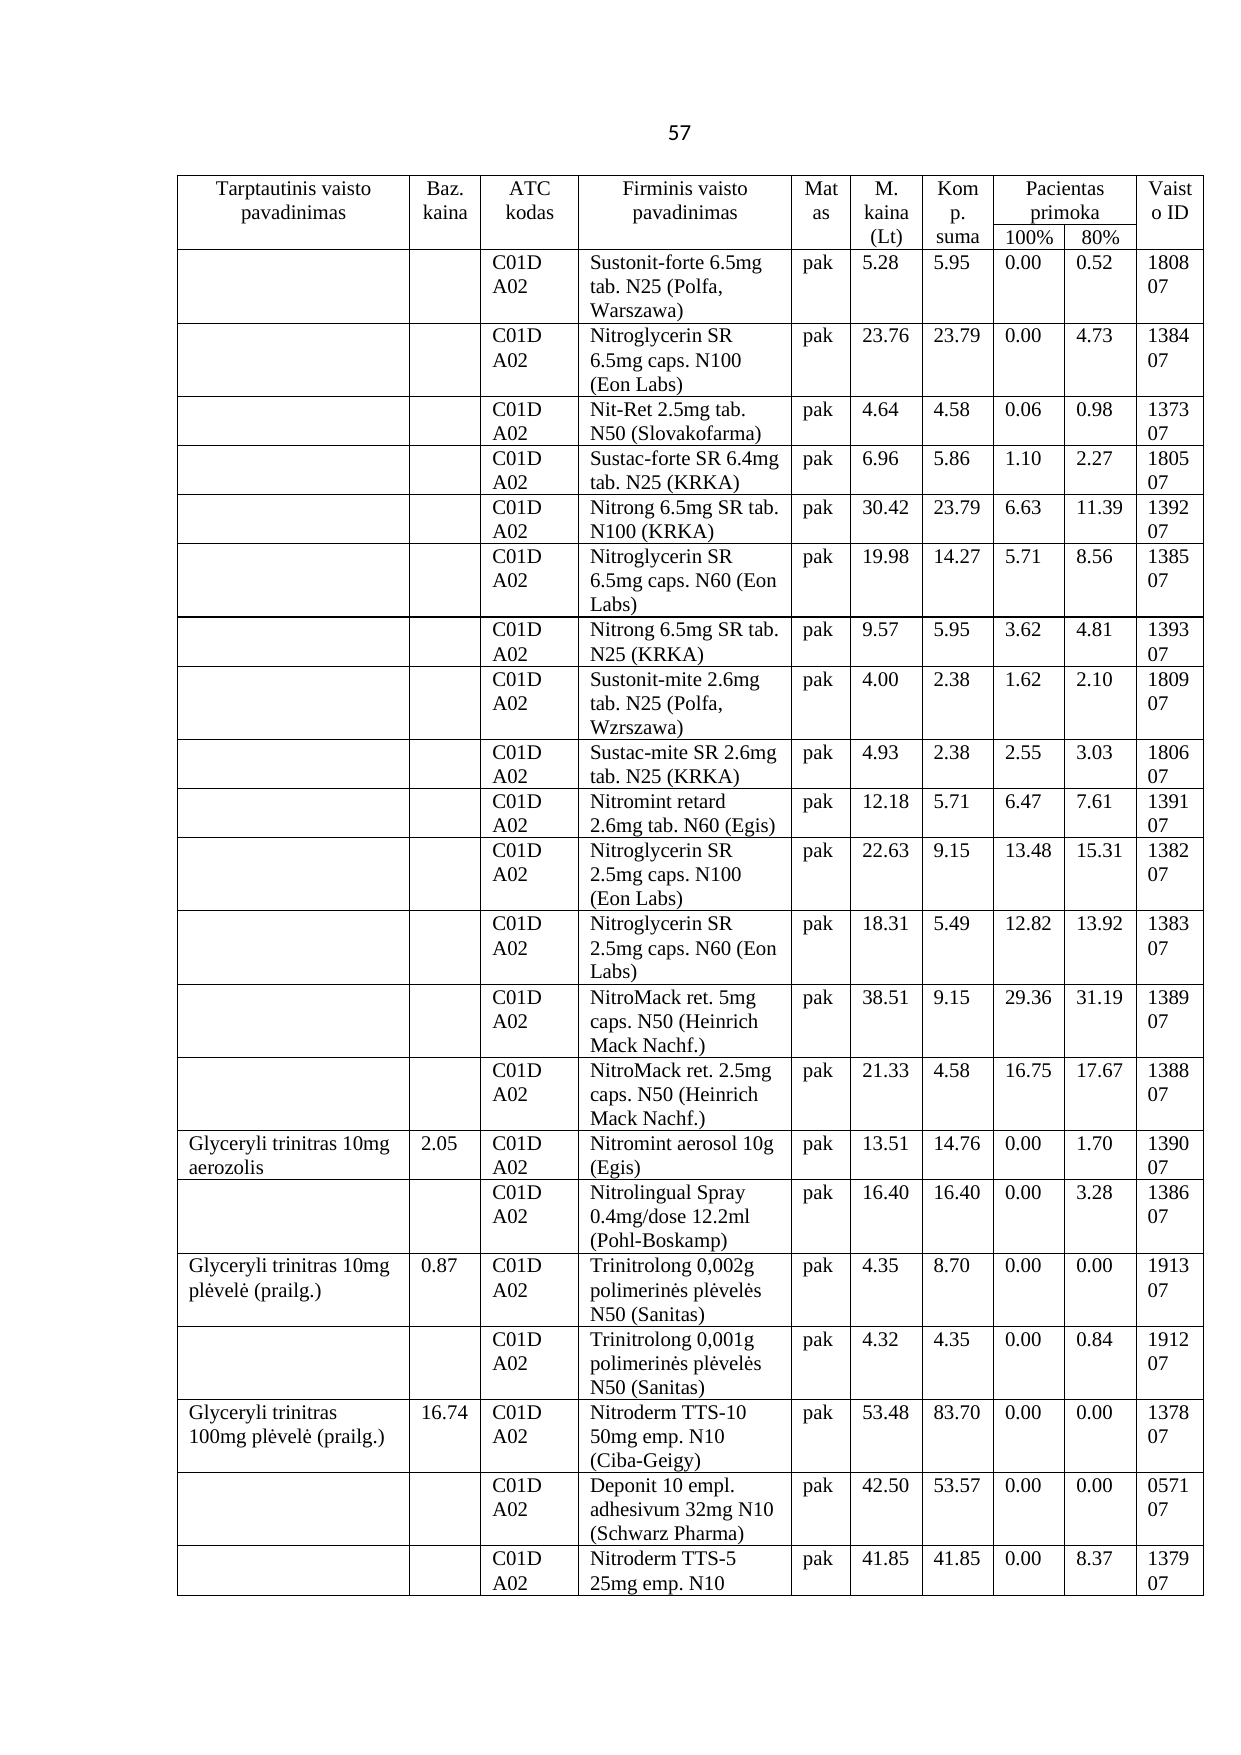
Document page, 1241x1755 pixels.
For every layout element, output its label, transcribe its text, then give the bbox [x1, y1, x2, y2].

table_cell 100% [994, 225, 1064, 249]
table_cell Sustac-mite SR 2.6mg tab. N25 (KRKA) [579, 740, 791, 788]
table_cell 0.52 [1065, 250, 1136, 322]
table_cell Sustonit-mite 2.6mg tab. N25 (Polfa, Wzrszawa) [579, 667, 791, 739]
table_cell [178, 324, 409, 396]
table_cell [410, 250, 480, 322]
table_cell 2.10 [1065, 667, 1136, 739]
table_cell 23.79 [923, 324, 993, 396]
table_cell pak [792, 495, 850, 543]
table_cell pak [792, 667, 850, 739]
table_cell [178, 911, 409, 983]
table_cell [410, 324, 480, 396]
table_cell 138807 [1137, 1058, 1203, 1130]
table_cell [410, 985, 480, 1057]
table_cell 139107 [1137, 789, 1203, 837]
table_cell [410, 397, 480, 445]
table_cell 14.27 [923, 544, 993, 616]
table_cell 138607 [1137, 1180, 1203, 1252]
table_cell 4.58 [923, 1058, 993, 1130]
table_cell [178, 1546, 409, 1594]
table_cell Nitroderm TTS-5 25mg emp. N10 [579, 1546, 791, 1594]
table_cell 0.00 [994, 1327, 1064, 1399]
table_cell 17.67 [1065, 1058, 1136, 1130]
table_cell [410, 495, 480, 543]
table_cell 23.76 [851, 324, 922, 396]
table_cell Deponit 10 empl. adhesivum 32mg N10 (Schwarz Pharma) [579, 1473, 791, 1545]
table_cell NitroMack ret. 5mg caps. N50 (Heinrich Mack Nachf.) [579, 985, 791, 1057]
table_cell 6.63 [994, 495, 1064, 543]
table_cell pak [792, 838, 850, 910]
table_cell 0.87 [410, 1254, 480, 1326]
table_cell 4.58 [923, 397, 993, 445]
table_cell 12.18 [851, 789, 922, 837]
table_header Baz. kaina [410, 176, 480, 249]
table_cell 19.98 [851, 544, 922, 616]
table_header Matas [792, 176, 850, 249]
table_cell C01D A02 [481, 789, 578, 837]
table_cell 53.48 [851, 1400, 922, 1472]
table_cell 138307 [1137, 911, 1203, 983]
table_cell 5.86 [923, 446, 993, 494]
table_cell pak [792, 544, 850, 616]
table_cell [178, 446, 409, 494]
table_cell Glyceryli trinitras 10mg aerozolis [178, 1131, 409, 1179]
table_cell C01D A02 [481, 250, 578, 322]
table_cell [178, 544, 409, 616]
table_cell pak [792, 789, 850, 837]
table_cell pak [792, 1058, 850, 1130]
table_cell 8.56 [1065, 544, 1136, 616]
table_header Pacientas primoka [994, 176, 1136, 224]
table_cell [410, 911, 480, 983]
table_cell 2.38 [923, 667, 993, 739]
table_cell 4.00 [851, 667, 922, 739]
table_cell 137807 [1137, 1400, 1203, 1472]
table_cell pak [792, 397, 850, 445]
table_cell 5.49 [923, 911, 993, 983]
table_cell pak [792, 911, 850, 983]
table_cell C01D A02 [481, 838, 578, 910]
table_cell 5.95 [923, 618, 993, 666]
table_cell 16.40 [851, 1180, 922, 1252]
table_cell Nitroderm TTS-10 50mg emp. N10 (Ciba-Geigy) [579, 1400, 791, 1472]
table_cell 5.71 [923, 789, 993, 837]
table_cell C01D A02 [481, 1180, 578, 1252]
table_cell [178, 1058, 409, 1130]
table_cell [410, 740, 480, 788]
table_cell 4.32 [851, 1327, 922, 1399]
table_cell Trinitrolong 0,002g polimerinės plėvelės N50 (Sanitas) [579, 1254, 791, 1326]
table_cell Nitrolingual Spray 0.4mg/dose 12.2ml (Pohl-Boskamp) [579, 1180, 791, 1252]
table_cell 1.62 [994, 667, 1064, 739]
table_cell 2.27 [1065, 446, 1136, 494]
table_cell 42.50 [851, 1473, 922, 1545]
table_cell 137307 [1137, 397, 1203, 445]
table_header ATC kodas [481, 176, 578, 249]
table_cell C01D A02 [481, 667, 578, 739]
table_cell 53.57 [923, 1473, 993, 1545]
table_cell 9.57 [851, 618, 922, 666]
table_cell 4.93 [851, 740, 922, 788]
table_cell Nitroglycerin SR 2.5mg caps. N100 (Eon Labs) [579, 838, 791, 910]
table_cell pak [792, 1327, 850, 1399]
table_cell 191207 [1137, 1327, 1203, 1399]
table_cell 180807 [1137, 250, 1203, 322]
table_cell Sustonit-forte 6.5mg tab. N25 (Polfa, Warszawa) [579, 250, 791, 322]
table_cell 138507 [1137, 544, 1203, 616]
table_cell C01D A02 [481, 1473, 578, 1545]
table_cell 180907 [1137, 667, 1203, 739]
table_cell C01D A02 [481, 740, 578, 788]
table_cell C01D A02 [481, 911, 578, 983]
table_cell C01D A02 [481, 544, 578, 616]
table_cell 191307 [1137, 1254, 1203, 1326]
table_cell 13.48 [994, 838, 1064, 910]
table_cell 0.00 [1065, 1473, 1136, 1545]
table_cell pak [792, 250, 850, 322]
table_header Firminis vaisto pavadinimas [579, 176, 791, 249]
table_cell 3.03 [1065, 740, 1136, 788]
table_cell 8.70 [923, 1254, 993, 1326]
table_header Komp. suma (Lt) [923, 176, 993, 249]
table_cell [178, 789, 409, 837]
table_cell [410, 446, 480, 494]
table_cell 4.64 [851, 397, 922, 445]
table_cell [178, 250, 409, 322]
table_cell Glyceryli trinitras 100mg plėvelė (prailg.) [178, 1400, 409, 1472]
table_cell 138407 [1137, 324, 1203, 396]
table_cell C01D A02 [481, 985, 578, 1057]
table_cell 0.00 [994, 1546, 1064, 1594]
table_cell pak [792, 740, 850, 788]
table_cell 22.63 [851, 838, 922, 910]
table_cell Nitromint aerosol 10g (Egis) [579, 1131, 791, 1179]
table_cell pak [792, 985, 850, 1057]
table_cell 41.85 [851, 1546, 922, 1594]
table_cell 0.00 [1065, 1254, 1136, 1326]
table_cell C01D A02 [481, 1058, 578, 1130]
table_cell Nitromint retard 2.6mg tab. N60 (Egis) [579, 789, 791, 837]
table_cell pak [792, 1546, 850, 1594]
table_cell 3.28 [1065, 1180, 1136, 1252]
table_cell 16.75 [994, 1058, 1064, 1130]
table_cell C01D A02 [481, 397, 578, 445]
table_cell [410, 838, 480, 910]
table_header Vaisto ID [1137, 176, 1203, 249]
table_cell Nitrong 6.5mg SR tab. N25 (KRKA) [579, 618, 791, 666]
table_cell 21.33 [851, 1058, 922, 1130]
table_cell Nitroglycerin SR 6.5mg caps. N60 (Eon Labs) [579, 544, 791, 616]
table_cell 18.31 [851, 911, 922, 983]
table_cell pak [792, 1131, 850, 1179]
table_cell 0.00 [994, 1473, 1064, 1545]
table_cell 137907 [1137, 1546, 1203, 1594]
table_cell 138207 [1137, 838, 1203, 910]
table_cell Trinitrolong 0,001g polimerinės plėvelės N50 (Sanitas) [579, 1327, 791, 1399]
table_cell 0.00 [994, 324, 1064, 396]
table_cell 83.70 [923, 1400, 993, 1472]
table_cell 180507 [1137, 446, 1203, 494]
table_cell 4.81 [1065, 618, 1136, 666]
table_cell 180607 [1137, 740, 1203, 788]
table_cell 12.82 [994, 911, 1064, 983]
table_cell [410, 1180, 480, 1252]
table_cell 4.73 [1065, 324, 1136, 396]
table_cell [410, 789, 480, 837]
table_cell [410, 618, 480, 666]
table_cell [178, 740, 409, 788]
table_cell pak [792, 1254, 850, 1326]
table_cell pak [792, 618, 850, 666]
table_cell pak [792, 1400, 850, 1472]
table_cell C01D A02 [481, 324, 578, 396]
table_cell [178, 618, 409, 666]
table_cell 0.84 [1065, 1327, 1136, 1399]
table_cell pak [792, 324, 850, 396]
table_cell 41.85 [923, 1546, 993, 1594]
table_cell 6.96 [851, 446, 922, 494]
table_cell Glyceryli trinitras 10mg plėvelė (prailg.) [178, 1254, 409, 1326]
table_cell 0.00 [994, 1180, 1064, 1252]
table_cell 16.74 [410, 1400, 480, 1472]
table_cell 15.31 [1065, 838, 1136, 910]
table_cell 16.40 [923, 1180, 993, 1252]
table_cell 13.92 [1065, 911, 1136, 983]
table_cell Nit-Ret 2.5mg tab. N50 (Slovakofarma) [579, 397, 791, 445]
table_cell C01D A02 [481, 495, 578, 543]
table_cell 0.00 [994, 1254, 1064, 1326]
table_cell C01D A02 [481, 618, 578, 666]
table_cell 1.10 [994, 446, 1064, 494]
table_cell 139007 [1137, 1131, 1203, 1179]
table_cell NitroMack ret. 2.5mg caps. N50 (Heinrich Mack Nachf.) [579, 1058, 791, 1130]
table_cell [178, 838, 409, 910]
table_cell [178, 1473, 409, 1545]
table_cell 0.00 [994, 1400, 1064, 1472]
table_cell C01D A02 [481, 1131, 578, 1179]
table_cell [178, 397, 409, 445]
table_cell C01D A02 [481, 1546, 578, 1594]
table_cell 5.71 [994, 544, 1064, 616]
table_cell 7.61 [1065, 789, 1136, 837]
table_cell 3.62 [994, 618, 1064, 666]
table_cell 9.15 [923, 838, 993, 910]
table_cell 139207 [1137, 495, 1203, 543]
table_cell C01D A02 [481, 1400, 578, 1472]
table_cell Nitroglycerin SR 6.5mg caps. N100 (Eon Labs) [579, 324, 791, 396]
table_cell Nitroglycerin SR 2.5mg caps. N60 (Eon Labs) [579, 911, 791, 983]
table_cell 2.05 [410, 1131, 480, 1179]
table_cell [178, 495, 409, 543]
table_cell 11.39 [1065, 495, 1136, 543]
table_cell [410, 667, 480, 739]
table_cell 0.00 [994, 1131, 1064, 1179]
table_cell 0.98 [1065, 397, 1136, 445]
table_cell pak [792, 1473, 850, 1545]
table_cell C01D A02 [481, 446, 578, 494]
table_cell [178, 985, 409, 1057]
table_cell 29.36 [994, 985, 1064, 1057]
table_cell pak [792, 1180, 850, 1252]
table_cell [410, 1327, 480, 1399]
table_cell 13.51 [851, 1131, 922, 1179]
table_cell 9.15 [923, 985, 993, 1057]
table_cell [410, 1473, 480, 1545]
table_cell 80% [1065, 225, 1136, 249]
table_cell 2.38 [923, 740, 993, 788]
table_cell 1.70 [1065, 1131, 1136, 1179]
table_cell [410, 1546, 480, 1594]
table_cell [410, 1058, 480, 1130]
table_cell 0.06 [994, 397, 1064, 445]
table_cell 2.55 [994, 740, 1064, 788]
table_cell 057107 [1137, 1473, 1203, 1545]
table_cell C01D A02 [481, 1254, 578, 1326]
table_cell Sustac-forte SR 6.4mg tab. N25 (KRKA) [579, 446, 791, 494]
table_header M. kaina (Lt) [851, 176, 922, 249]
table_cell pak [792, 446, 850, 494]
table_cell 6.47 [994, 789, 1064, 837]
table_cell 5.28 [851, 250, 922, 322]
table_cell C01D A02 [481, 1327, 578, 1399]
table_cell 31.19 [1065, 985, 1136, 1057]
table_cell [178, 1327, 409, 1399]
table_cell [178, 1180, 409, 1252]
table_cell 30.42 [851, 495, 922, 543]
table_cell 4.35 [851, 1254, 922, 1326]
table_cell [410, 544, 480, 616]
table_cell 139307 [1137, 618, 1203, 666]
table_cell 4.35 [923, 1327, 993, 1399]
table_cell 23.79 [923, 495, 993, 543]
table_cell 0.00 [994, 250, 1064, 322]
table_cell 138907 [1137, 985, 1203, 1057]
table_cell 5.95 [923, 250, 993, 322]
table_cell [178, 667, 409, 739]
table_header Tarptautinis vaisto pavadinimas [178, 176, 409, 249]
table_cell Nitrong 6.5mg SR tab. N100 (KRKA) [579, 495, 791, 543]
table_cell 14.76 [923, 1131, 993, 1179]
table_cell 8.37 [1065, 1546, 1136, 1594]
table_cell 38.51 [851, 985, 922, 1057]
table_cell 0.00 [1065, 1400, 1136, 1472]
